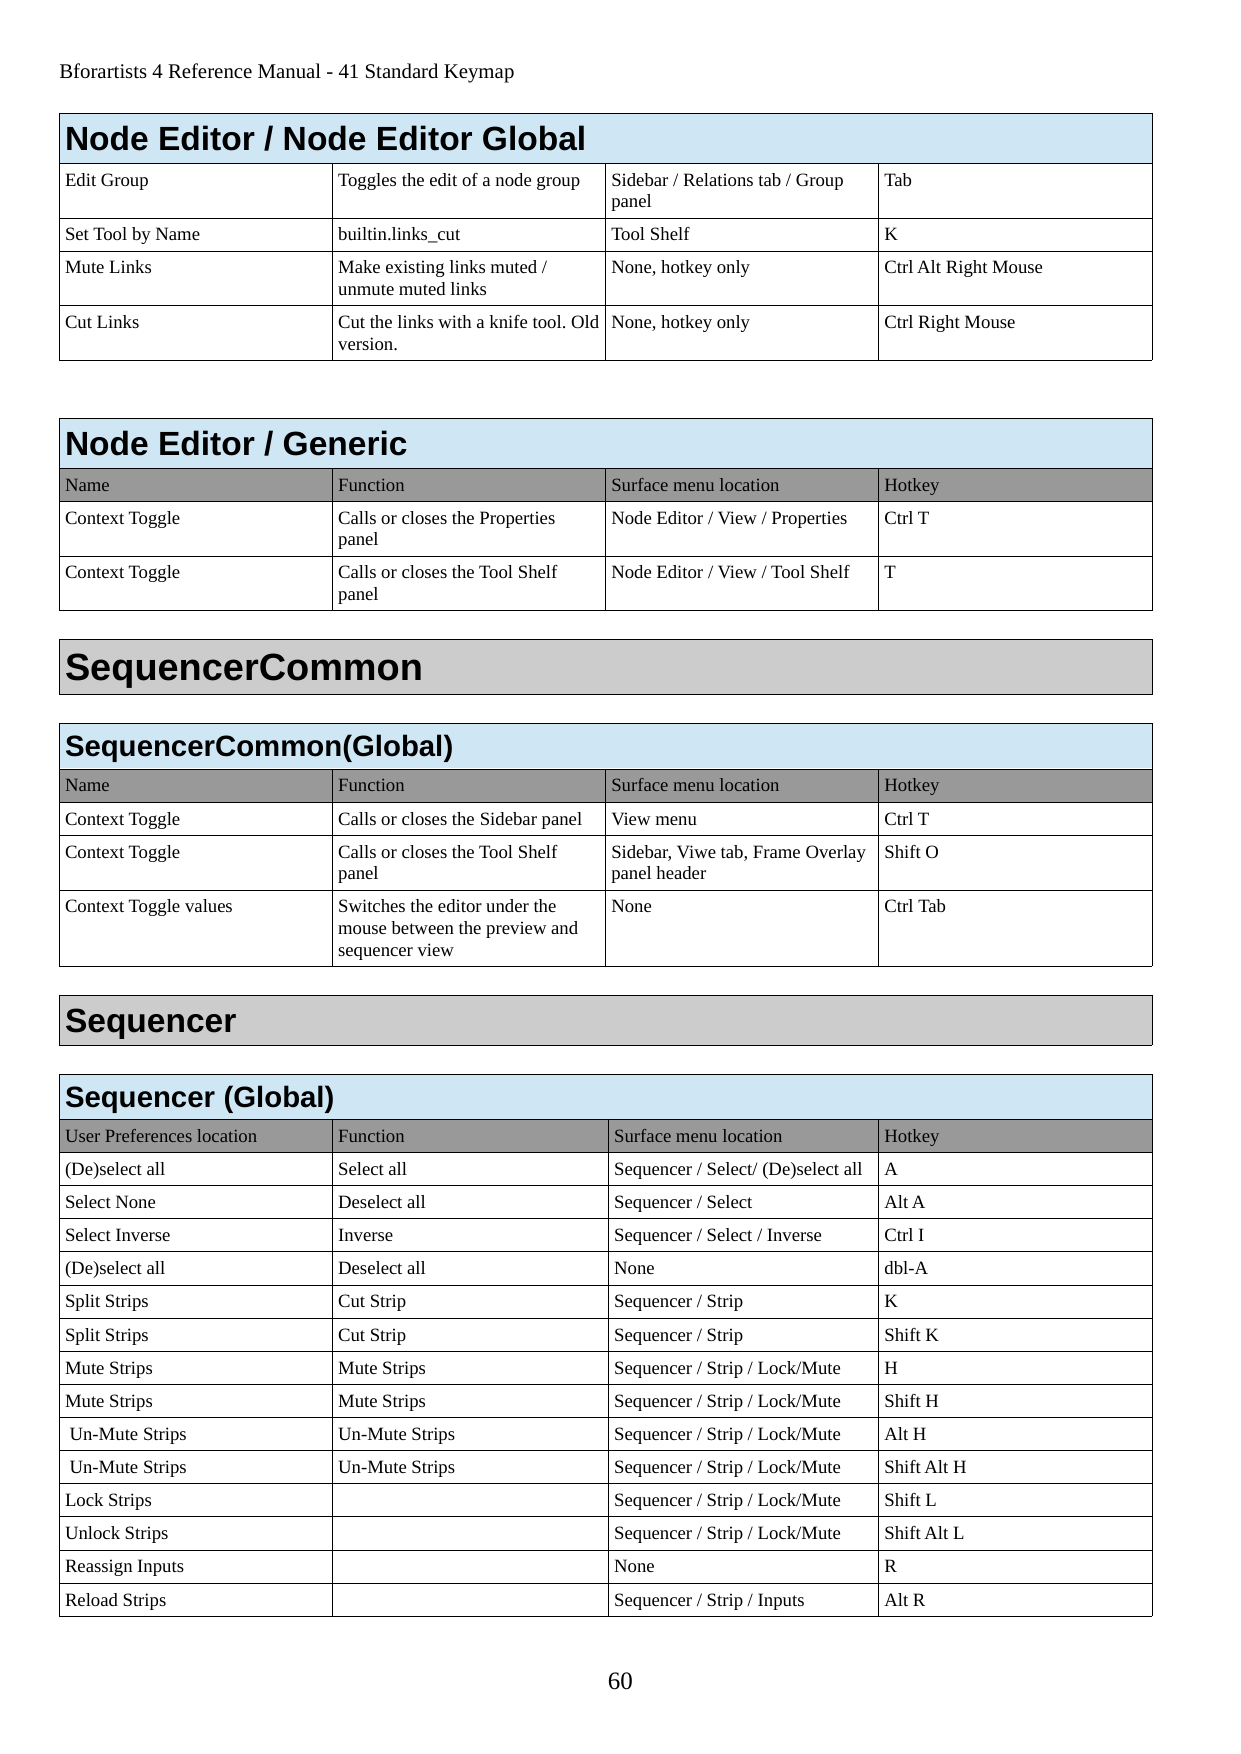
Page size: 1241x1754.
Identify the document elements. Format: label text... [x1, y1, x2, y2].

table_cell Reload Strips [60, 1584, 332, 1616]
table_cell Hotkey [879, 770, 1152, 802]
table_cell Ctrl Tab [879, 891, 1152, 966]
table_cell Name [60, 469, 332, 501]
table_cell (De)select all [60, 1153, 332, 1185]
table_header Sequencer (Global) [60, 1075, 1152, 1119]
table_cell None [606, 891, 878, 966]
table_cell Cut the links with a knife tool. Old version. [333, 306, 605, 360]
table_cell Cut Strip [333, 1319, 608, 1351]
table_cell Context Toggle values [60, 891, 332, 966]
table_cell Select all [333, 1153, 608, 1185]
table_cell Shift K [879, 1319, 1152, 1351]
table_cell Surface menu location [606, 770, 878, 802]
table_cell (De)select all [60, 1252, 332, 1284]
table_cell Lock Strips [60, 1484, 332, 1516]
table_cell Select None [60, 1186, 332, 1218]
table_cell Sequencer / Strip / Lock/Mute [609, 1484, 878, 1516]
table_cell None [609, 1551, 878, 1583]
table_cell Sidebar, Viwe tab, Frame Overlay panel header [606, 836, 878, 889]
table_cell Mute Strips [60, 1352, 332, 1384]
table_cell Sequencer / Strip / Lock/Mute [609, 1451, 878, 1483]
table_cell Sequencer / Strip / Lock/Mute [609, 1352, 878, 1384]
table_cell Calls or closes the Tool Shelf panel [333, 557, 605, 610]
table_cell None, hotkey only [606, 306, 878, 360]
table_cell T [879, 557, 1152, 610]
table_cell Surface menu location [609, 1120, 878, 1152]
table_cell R [879, 1551, 1152, 1583]
table_cell Node Editor / View / Tool Shelf [606, 557, 878, 610]
table_cell Inverse [333, 1219, 608, 1251]
table_cell Sequencer / Strip / Lock/Mute [609, 1418, 878, 1450]
table_cell Context Toggle [60, 502, 332, 556]
table_cell Split Strips [60, 1286, 332, 1318]
table_cell [333, 1484, 608, 1516]
table_header Sequencer [60, 996, 1152, 1045]
table_cell Sequencer / Strip / Lock/Mute [609, 1385, 878, 1417]
table_cell Sequencer / Select [609, 1186, 878, 1218]
table_header Node Editor / Generic [60, 419, 1152, 468]
table_cell Alt A [879, 1186, 1152, 1218]
table_cell Un-Mute Strips [333, 1451, 608, 1483]
table_cell Context Toggle [60, 836, 332, 889]
table_cell Sequencer / Select/ (De)select all [609, 1153, 878, 1185]
table_cell H [879, 1352, 1152, 1384]
table_cell Sequencer / Strip / Inputs [609, 1584, 878, 1616]
table_cell Shift Alt L [879, 1517, 1152, 1549]
table_cell Un-Mute Strips [60, 1451, 332, 1483]
table_cell Deselect all [333, 1186, 608, 1218]
table_cell [333, 1551, 608, 1583]
table_cell Shift L [879, 1484, 1152, 1516]
table_cell Function [333, 1120, 608, 1152]
table_cell None [609, 1252, 878, 1284]
table_header SequencerCommon [60, 640, 1152, 694]
table_cell Function [333, 469, 605, 501]
table_cell Mute Strips [333, 1352, 608, 1384]
table_cell dbl-A [879, 1252, 1152, 1284]
table_cell View menu [606, 803, 878, 835]
table_cell Shift Alt H [879, 1451, 1152, 1483]
table_cell Calls or closes the Sidebar panel [333, 803, 605, 835]
table_cell [333, 1584, 608, 1616]
table_cell A [879, 1153, 1152, 1185]
table_cell Tool Shelf [606, 219, 878, 251]
table_header Node Editor / Node Editor Global [60, 114, 1152, 163]
table_cell K [879, 1286, 1152, 1318]
table_cell Split Strips [60, 1319, 332, 1351]
table_cell builtin.links_cut [333, 219, 605, 251]
table_cell Sequencer / Strip [609, 1319, 878, 1351]
table_cell Sequencer / Strip [609, 1286, 878, 1318]
table_cell User Preferences location [60, 1120, 332, 1152]
table_cell Mute Strips [60, 1385, 332, 1417]
table_cell Context Toggle [60, 803, 332, 835]
table_cell Sequencer / Select / Inverse [609, 1219, 878, 1251]
table_cell Ctrl I [879, 1219, 1152, 1251]
table_cell Mute Strips [333, 1385, 608, 1417]
table_cell Sequencer / Strip / Lock/Mute [609, 1517, 878, 1549]
table_cell Un-Mute Strips [333, 1418, 608, 1450]
table_cell Ctrl T [879, 803, 1152, 835]
table_cell Cut Strip [333, 1286, 608, 1318]
table_cell Node Editor / View / Properties [606, 502, 878, 556]
table_cell Reassign Inputs [60, 1551, 332, 1583]
table_cell [333, 1517, 608, 1549]
table_cell Ctrl Right Mouse [879, 306, 1152, 360]
table_cell Context Toggle [60, 557, 332, 610]
table_cell Function [333, 770, 605, 802]
table_cell Select Inverse [60, 1219, 332, 1251]
table_cell Make existing links muted / unmute muted links [333, 252, 605, 305]
table_cell Alt H [879, 1418, 1152, 1450]
table_cell Hotkey [879, 469, 1152, 501]
table_cell Mute Links [60, 252, 332, 305]
table_cell Switches the editor under the mouse between the preview and sequencer view [333, 891, 605, 966]
table_cell Cut Links [60, 306, 332, 360]
table_cell Calls or closes the Tool Shelf panel [333, 836, 605, 889]
table_cell Shift O [879, 836, 1152, 889]
table_cell Toggles the edit of a node group [333, 164, 605, 217]
table_cell None, hotkey only [606, 252, 878, 305]
table_cell Hotkey [879, 1120, 1152, 1152]
table_cell K [879, 219, 1152, 251]
table_header SequencerCommon(Global) [60, 724, 1152, 768]
table_cell Ctrl Alt Right Mouse [879, 252, 1152, 305]
table_cell Name [60, 770, 332, 802]
table_cell Un-Mute Strips [60, 1418, 332, 1450]
table_cell Set Tool by Name [60, 219, 332, 251]
table_cell Unlock Strips [60, 1517, 332, 1549]
table_cell Deselect all [333, 1252, 608, 1284]
table_cell Tab [879, 164, 1152, 217]
table_cell Alt R [879, 1584, 1152, 1616]
table_cell Edit Group [60, 164, 332, 217]
table_cell Sidebar / Relations tab / Group panel [606, 164, 878, 217]
table_cell Ctrl T [879, 502, 1152, 556]
table_cell Surface menu location [606, 469, 878, 501]
table_cell Calls or closes the Properties panel [333, 502, 605, 556]
table_cell Shift H [879, 1385, 1152, 1417]
